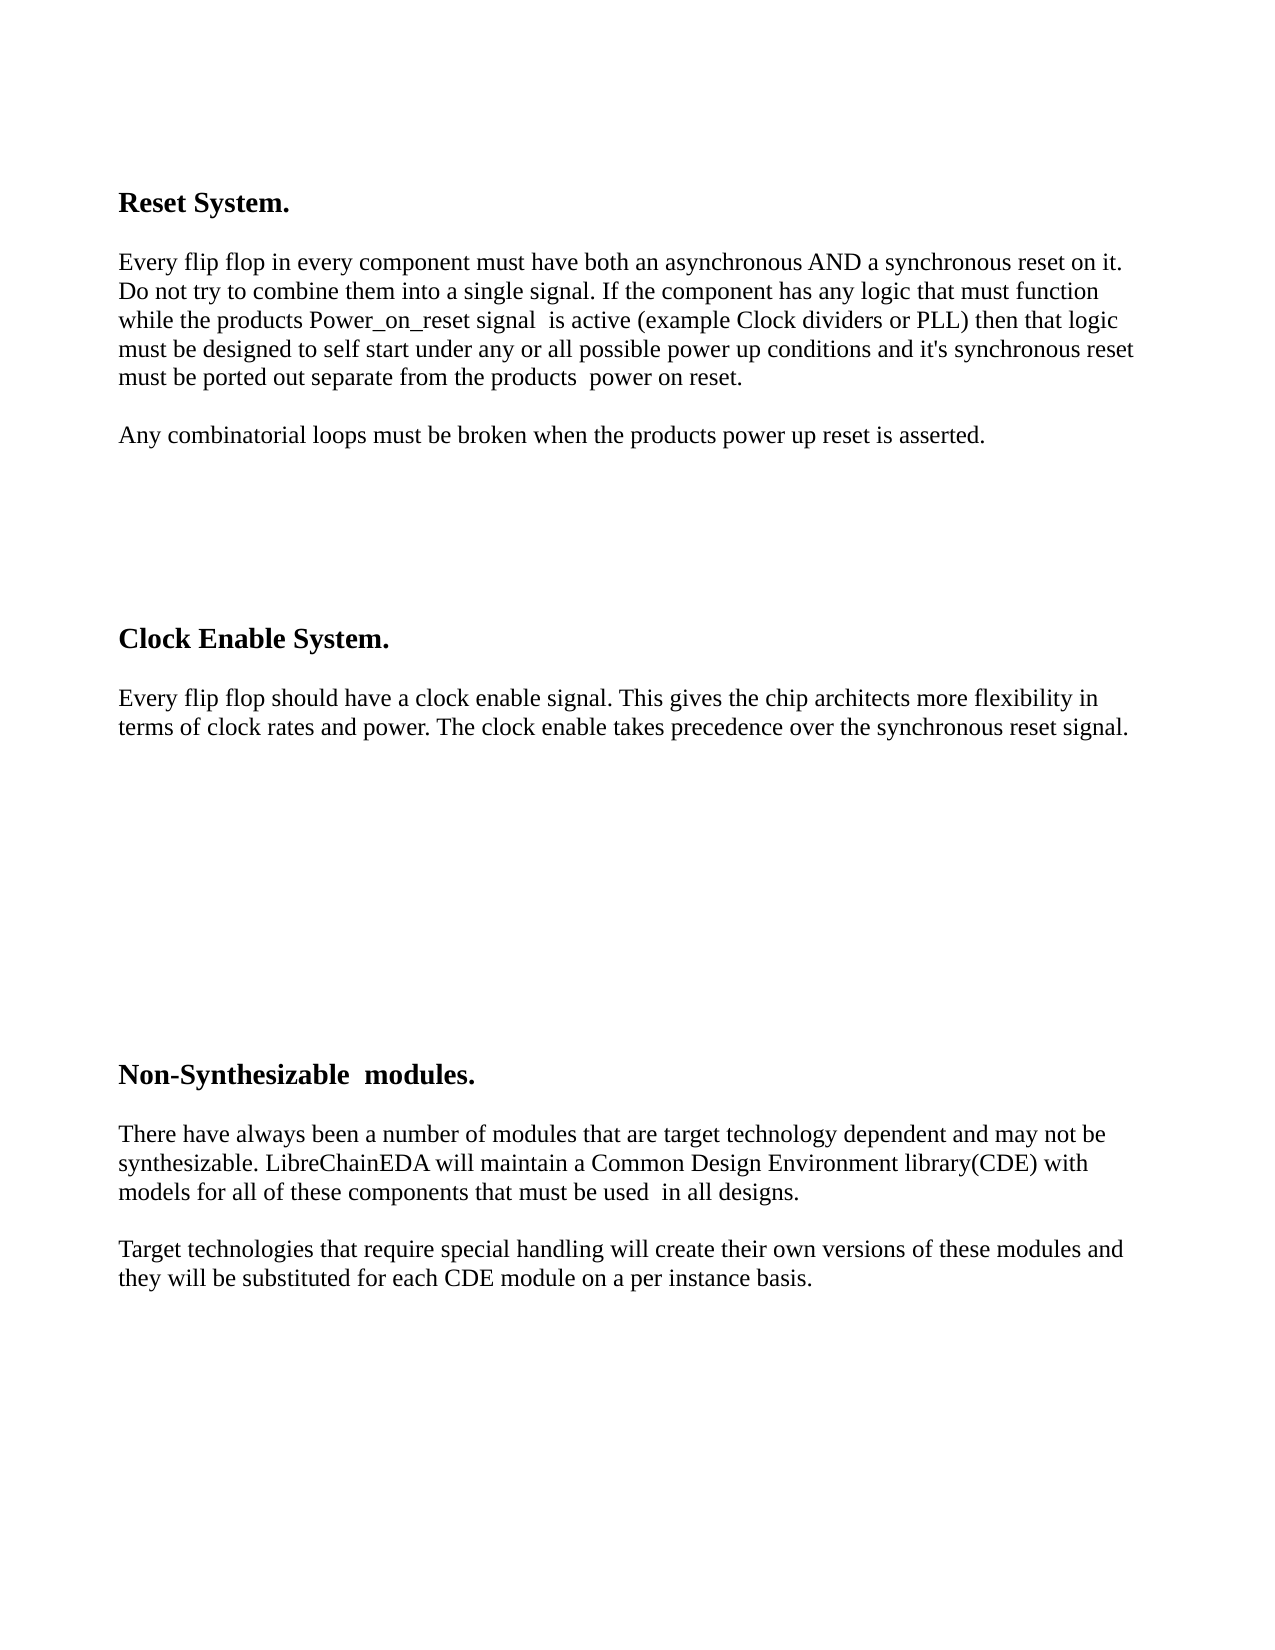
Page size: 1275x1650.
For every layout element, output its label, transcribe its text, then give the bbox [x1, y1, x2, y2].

text There have always been a number of modules that are target technology dependent and may not be synthesizable. LibreChainEDA will maintain a Common Design Environment library(CDE) with models for all of these components that must be used in all designs. [118, 1119, 1157, 1206]
text Reset System. [118, 185, 1157, 219]
text Any combinatorial loops must be broken when the products power up reset is asserted. [118, 420, 1157, 449]
text Every flip flop should have a clock enable signal. This gives the chip architects more flexibility in terms of clock rates and power. The clock enable takes precedence over the synchronous reset signal. [118, 683, 1157, 741]
text Clock Enable System. [118, 621, 1157, 655]
text Every flip flop in every component must have both an asynchronous AND a synchronous reset on it. Do not try to combine them into a single signal. If the component has any logic that must function while the products Power_on_reset signal is active (example Clock dividers or PLL) then that logic must be designed to self start under any or all possible power up conditions and it's synchronous reset must be ported out separate from the products power on reset. [118, 247, 1157, 391]
text Target technologies that require special handling will create their own versions of these modules and they will be substituted for each CDE module on a per instance basis. [118, 1234, 1157, 1292]
text Non-Synthesizable modules. [118, 1057, 1157, 1091]
